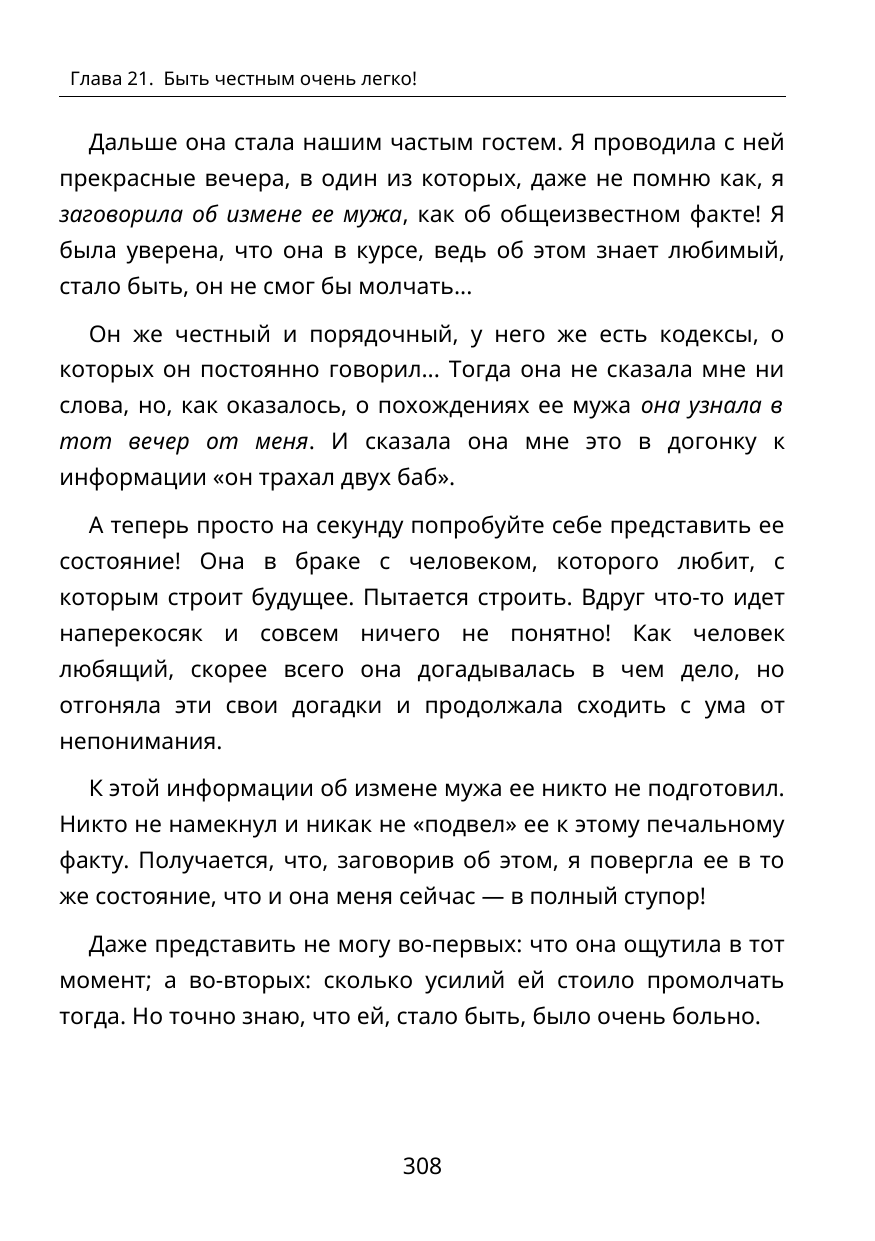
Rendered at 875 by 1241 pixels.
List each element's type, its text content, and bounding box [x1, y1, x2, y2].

text А теперь просто на секунду попробуйте себе представить ее состояние! Она в браке с человеком, которого любит, с которым строит будущее. Пытается строить. Вдруг что-то идет наперекосяк и совсем ничего не понятно! Как человек любящий, скорее всего она догадывалась в чем дело, но отгоняла эти свои догадки и продолжала сходить с ума от непонимания. [59, 509, 786, 756]
text К этой информации об измене мужа ее никто не подготовил. Никто не намекнул и никак не «подвел» ее к этому печальному факту. Получается, что, заговорив об этом, я повергла ее в то же состояние, что и она меня сейчас — в полный ступор! [59, 772, 786, 911]
text Даже представить не могу во-первых: что она ощутила в тот момент; а во-вторых: сколько усилий ей стоило промолчать тогда. Но точно знаю, что ей, стало быть, было очень больно. [59, 928, 786, 1031]
text Он же честный и порядочный, у него же есть кодексы, о которых он постоянно говорил... Тогда она не сказала мне ни слова, но, как оказалось, о похождениях ее мужа она узнала в тот вечер от меня. И сказала она мне это в догонку к информации «он трахал двух баб». [59, 317, 786, 492]
text Дальше она стала нашим частым гостем. Я проводила с ней прекрасные вечера, в один из которых, даже не помню как, я заговорила об измене ее мужа, как об общеизвестном факте! Я была уверена, что она в курсе, ведь об этом знает любимый, стало быть, он не смог бы молчать... [59, 126, 786, 301]
